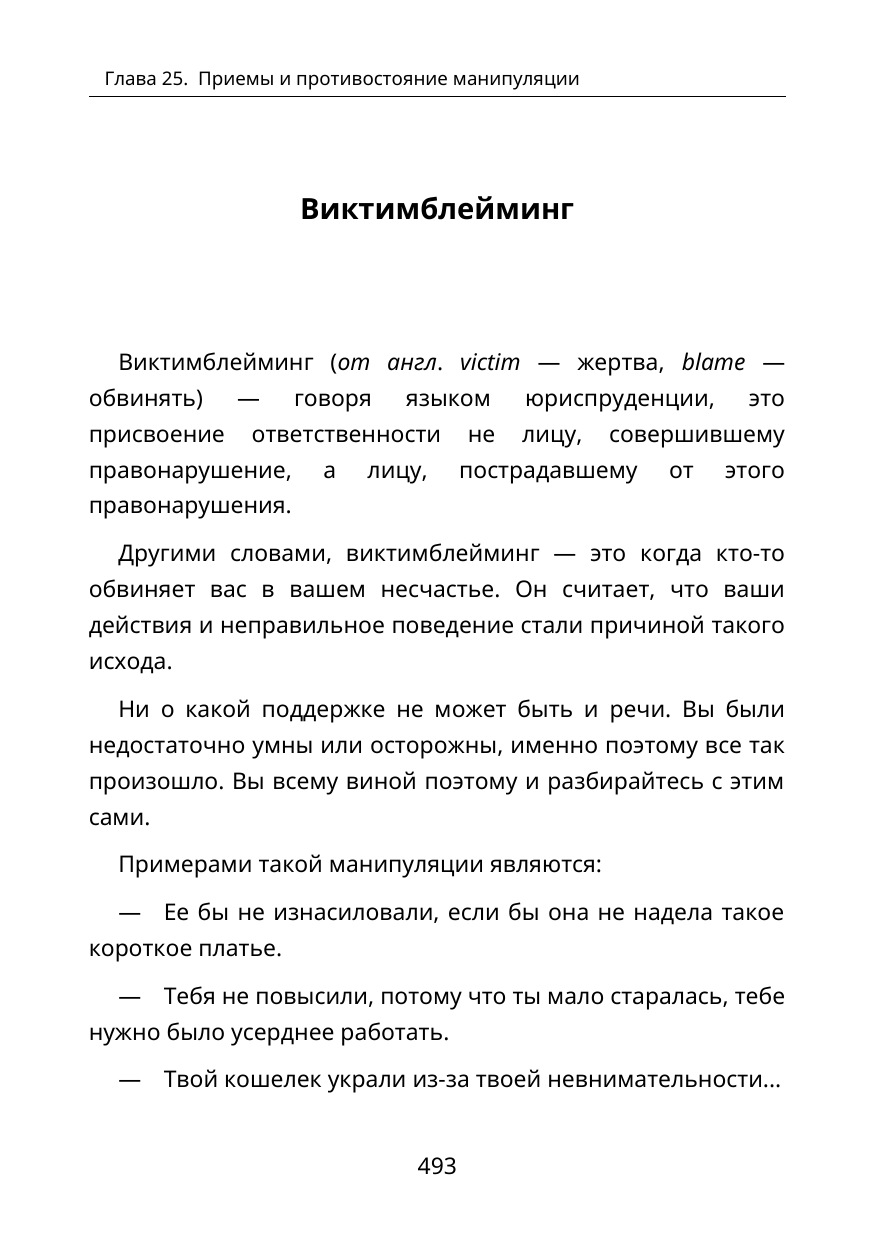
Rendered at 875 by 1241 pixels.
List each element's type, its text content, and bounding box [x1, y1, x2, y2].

text Виктимблейминг (от англ. victim — жертва, blame — обвинять) — говоря языком юриспруденции, это присвоение ответственности не лицу, совершившему правонарушение, а лицу, пострадавшему от этого правонарушения. [88, 346, 786, 521]
text Ни о какой поддержке не может быть и речи. Вы были недостаточно умны или осторожны, именно поэтому все так произошло. Вы всему виной поэтому и разбирайтесь с этим сами. [88, 693, 786, 832]
text Другими словами, виктимблейминг — это когда кто-то обвиняет вас в вашем несчастье. Он считает, что ваши действия и неправильное поведение стали причиной такого исхода. [88, 537, 786, 676]
list Твой кошелек украли из-за твоей невнимательности... [88, 1063, 786, 1094]
subtitle Виктимблейминг [88, 185, 786, 228]
list Тебя не повысили, потому что ты мало старалась, тебе нужно было усерднее работать. [88, 979, 786, 1047]
list Ее бы не изнасиловали, если бы она не надела такое короткое платье. [88, 896, 786, 963]
text Примерами такой манипуляции являются: [88, 848, 786, 879]
